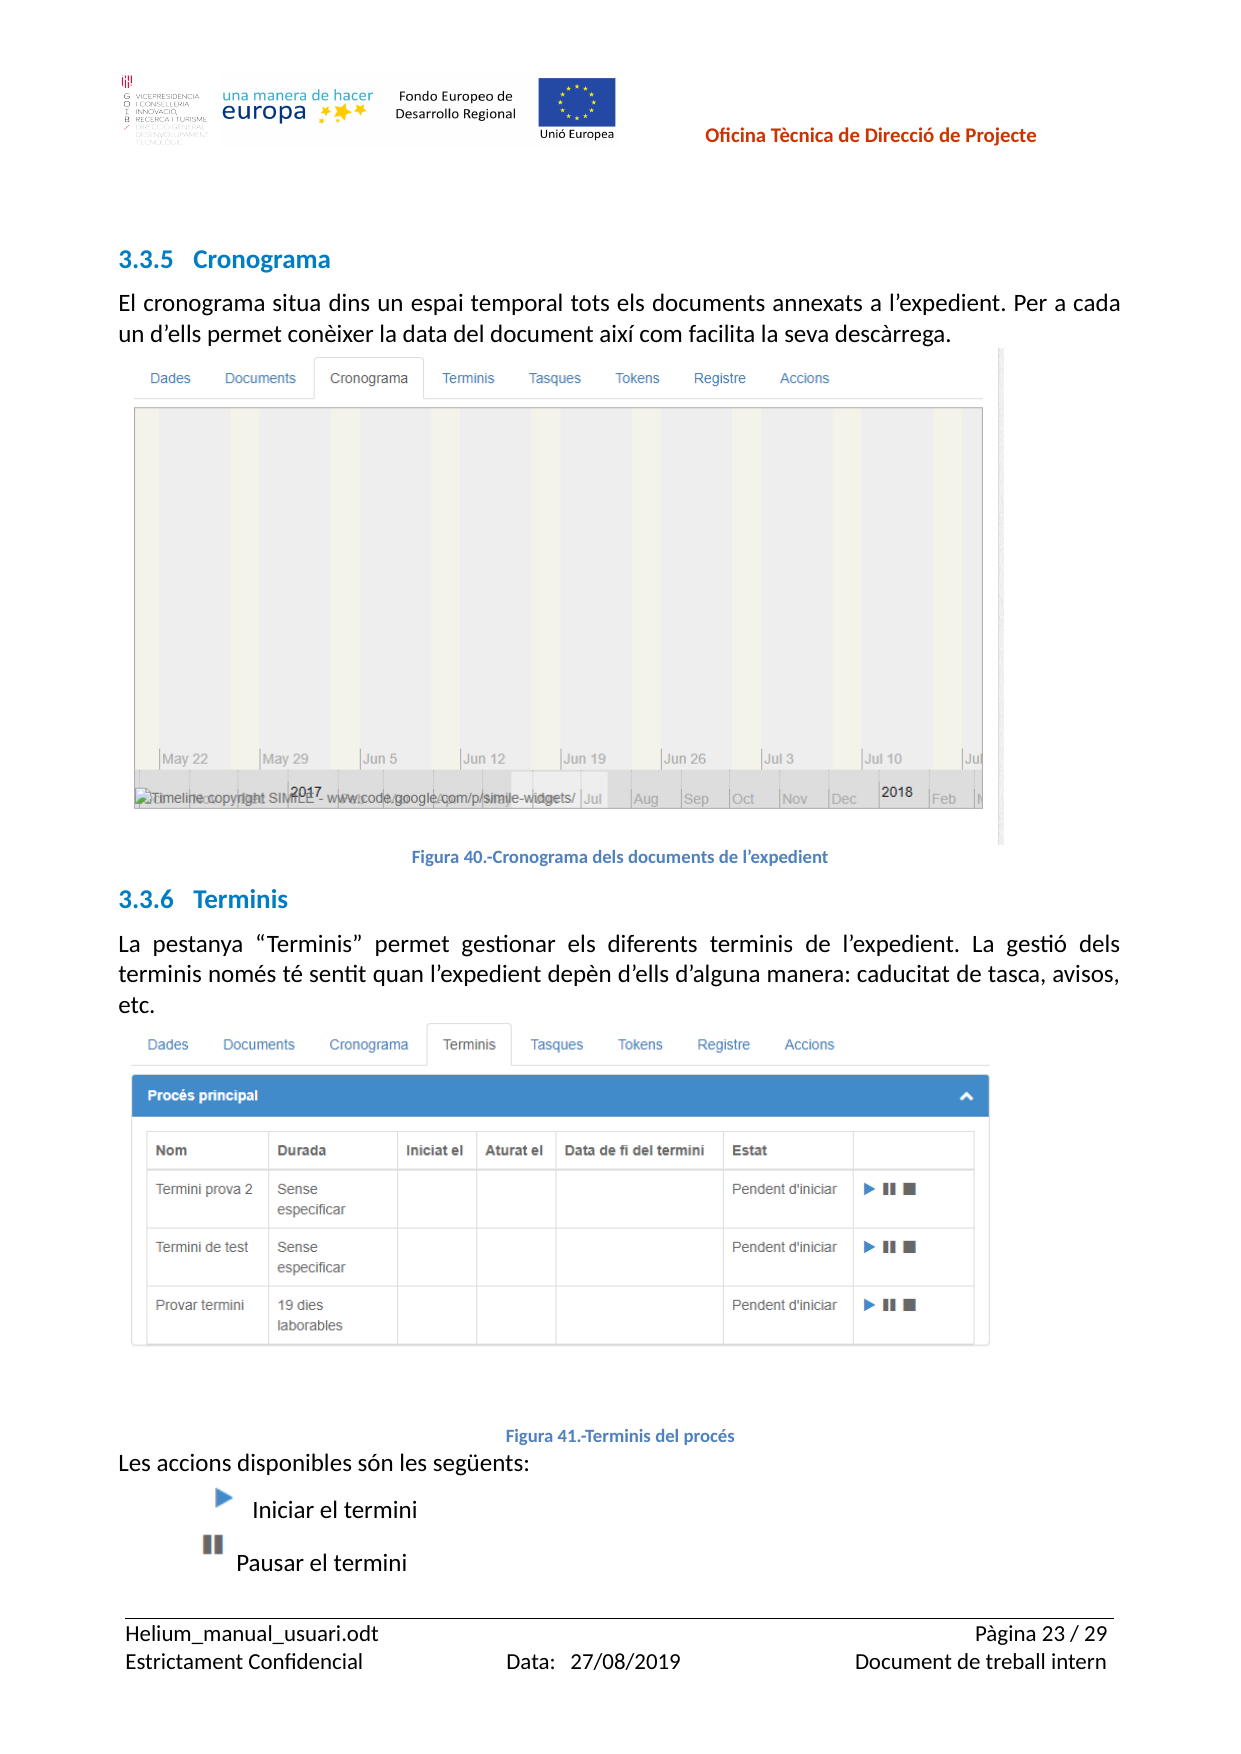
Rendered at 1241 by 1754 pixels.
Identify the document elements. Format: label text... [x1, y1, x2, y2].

picture [118, 73, 213, 147]
picture [219, 73, 621, 147]
text La pestanya “Terminis” permet gestionar els diferents terminis de l’expedient. La gestió dels terminis només té sentit quan l’expedient depèn d’ells d’alguna manera: caducitat de tasca, avisos, etc. [118, 928, 1122, 1019]
text Iniciar el termini [118, 1478, 1122, 1525]
subtitle Cronograma [118, 242, 1122, 275]
text Figura 40.-Cronograma dels documents de l’expedient [118, 845, 1122, 868]
subtitle Terminis [118, 882, 1122, 916]
text El cronograma situa dins un espai temporal tots els documents annexats a l’expedient. Per a cada un d’ells permet conèixer la data del document així com facilita la seva descàrrega. [118, 287, 1122, 348]
picture [118, 1019, 1004, 1425]
picture [203, 1477, 241, 1519]
text Les accions disponibles són les següents: [118, 1447, 1122, 1478]
picture [118, 348, 1004, 845]
text Figura 41.-Terminis del procés [118, 1424, 1122, 1447]
text Pausar el termini [118, 1525, 1122, 1578]
picture [197, 1524, 231, 1572]
